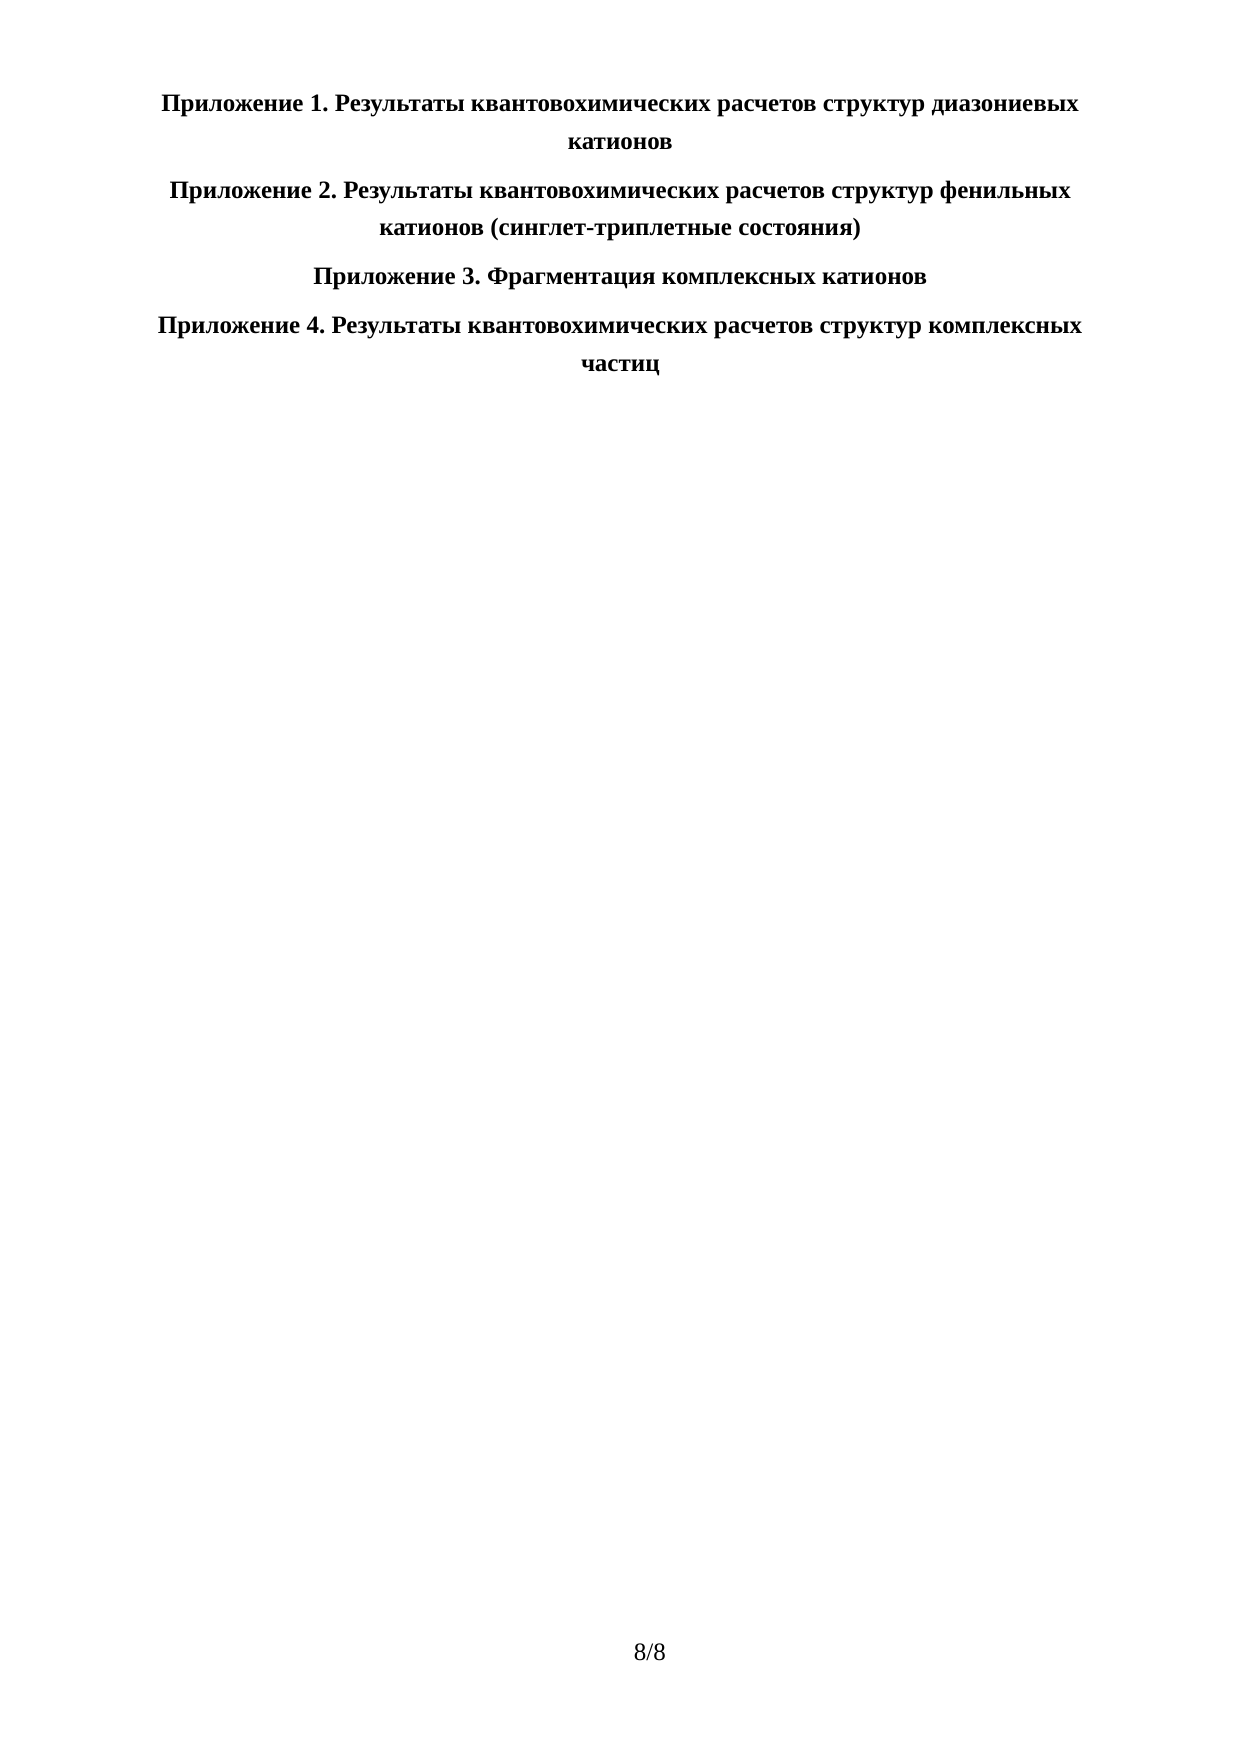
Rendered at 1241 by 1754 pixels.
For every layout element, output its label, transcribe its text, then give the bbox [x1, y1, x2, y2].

text Приложение 3. Фрагментация комплексных катионов [118, 261, 1122, 290]
text Приложение 2. Результаты квантовохимических расчетов структур фенильных катионов (синглет-триплетные состояния) [118, 175, 1122, 241]
text Приложение 1. Результаты квантовохимических расчетов структур диазониевых катионов [118, 88, 1122, 154]
text Приложение 4. Результаты квантовохимических расчетов структур комплексных частиц [118, 310, 1122, 376]
